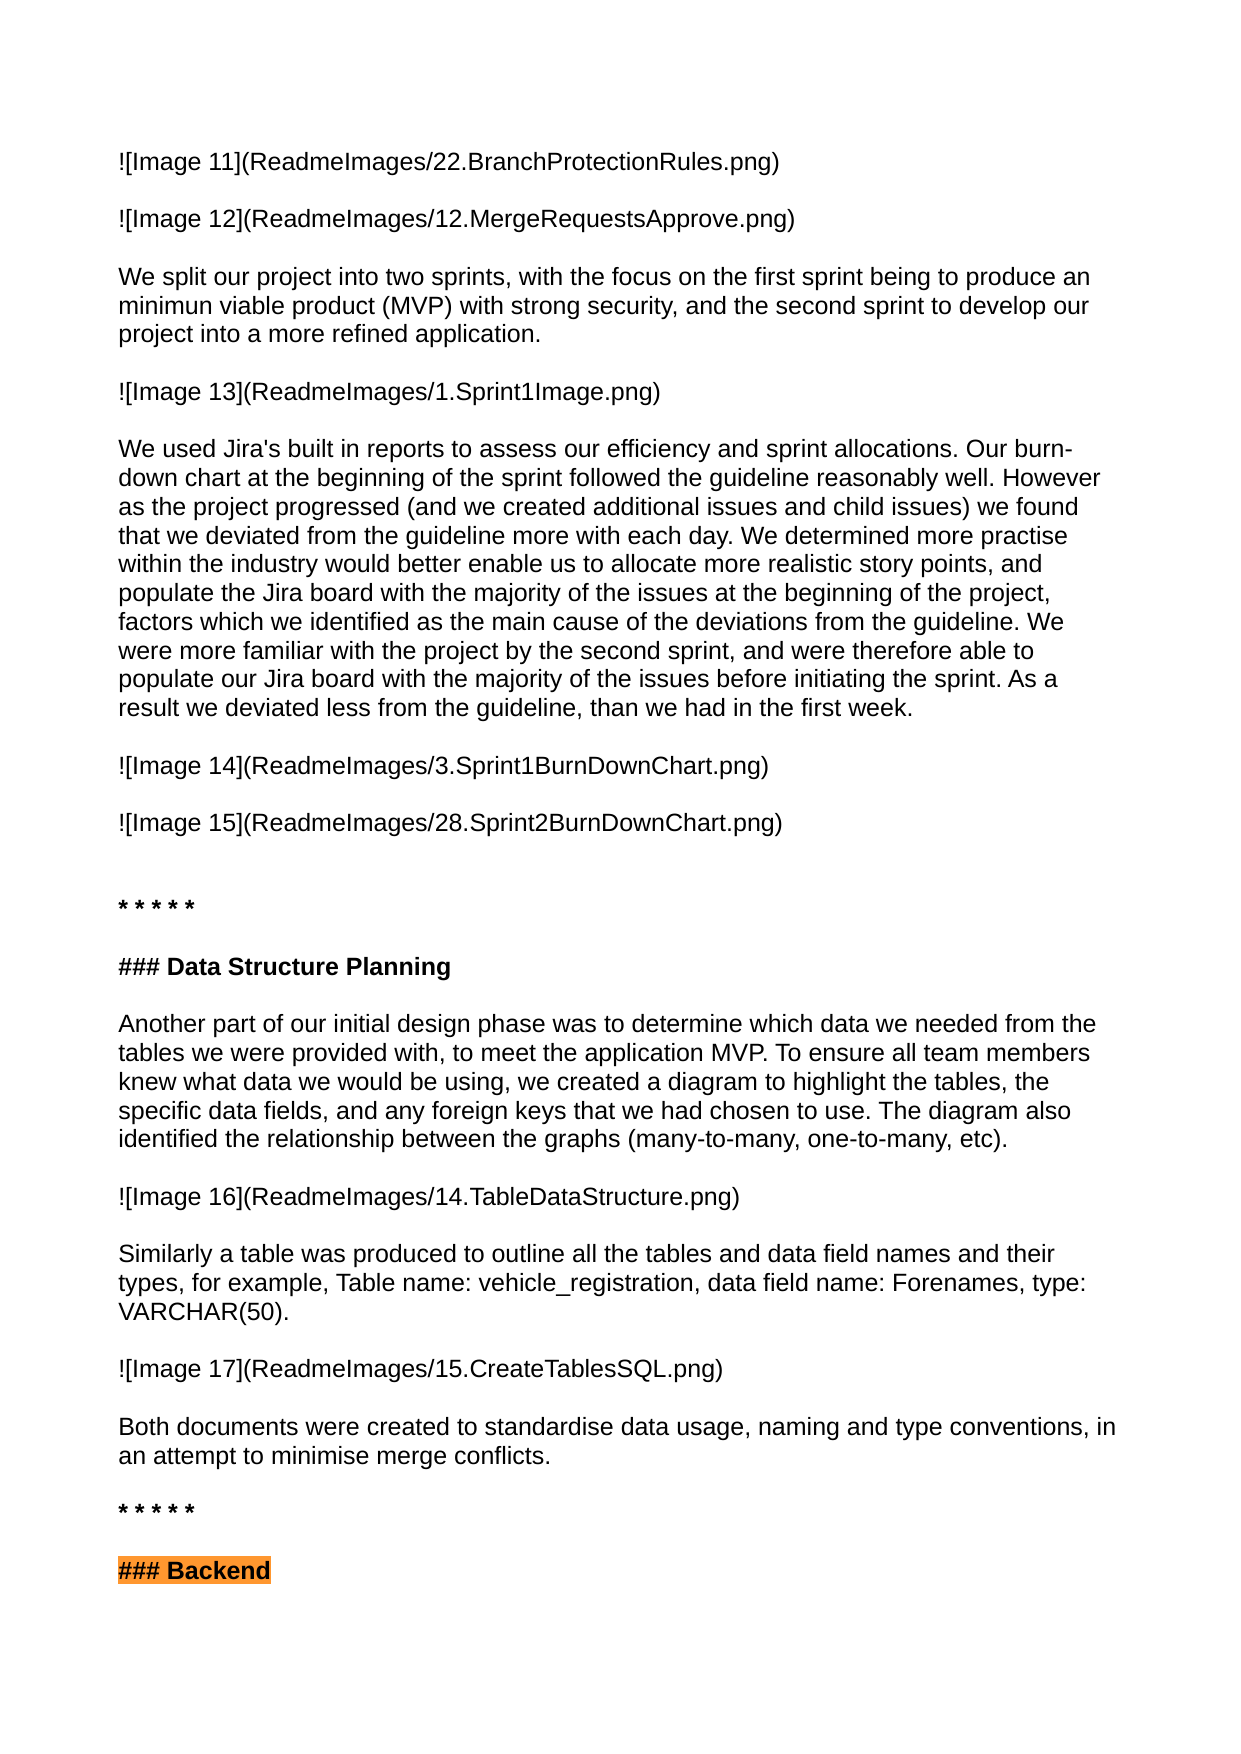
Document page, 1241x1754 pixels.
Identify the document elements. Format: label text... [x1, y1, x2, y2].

text ![Image 11](ReadmeImages/22.BranchProtectionRules.png) [118, 147, 1122, 176]
text ![Image 17](ReadmeImages/15.CreateTablesSQL.png) [118, 1354, 1122, 1383]
text * * * * * [118, 894, 1122, 923]
text Another part of our initial design phase was to determine which data we needed from the tables we were provided with, to meet the application MVP. To ensure all team members knew what data we would be using, we created a diagram to highlight the tables, the specific data fields, and any foreign keys that we had chosen to use. The diagram also identified the relationship between the graphs (many-to-many, one-to-many, etc). [118, 1009, 1122, 1153]
text Similarly a table was produced to outline all the tables and data field names and their types, for example, Table name: vehicle_registration, data field name: Forenames, type: VARCHAR(50). [118, 1239, 1122, 1326]
text ### Backend [118, 1556, 1122, 1584]
text Both documents were created to standardise data usage, naming and type conventions, in an attempt to minimise merge conflicts. [118, 1412, 1122, 1469]
text ![Image 14](ReadmeImages/3.Sprint1BurnDownChart.png) [118, 751, 1122, 779]
text ![Image 16](ReadmeImages/14.TableDataStructure.png) [118, 1182, 1122, 1211]
text We split our project into two sprints, with the focus on the first sprint being to produce an minimun viable product (MVP) with strong security, and the second sprint to develop our project into a more refined application. [118, 262, 1122, 348]
text We used Jira's built in reports to assess our efficiency and sprint allocations. Our burn-down chart at the beginning of the sprint followed the guideline reasonably well. However as the project progressed (and we created additional issues and child issues) we found that we deviated from the guideline more with each day. We determined more practise within the industry would better enable us to allocate more realistic story points, and populate the Jira board with the majority of the issues at the beginning of the project, factors which we identified as the main cause of the deviations from the guideline. We were more familiar with the project by the second sprint, and were therefore able to populate our Jira board with the majority of the issues before initiating the sprint. As a result we deviated less from the guideline, than we had in the first week. [118, 434, 1122, 722]
text ### Data Structure Planning [118, 952, 1122, 981]
text * * * * * [118, 1498, 1122, 1527]
text ![Image 15](ReadmeImages/28.Sprint2BurnDownChart.png) [118, 808, 1122, 837]
text ![Image 13](ReadmeImages/1.Sprint1Image.png) [118, 377, 1122, 406]
text ![Image 12](ReadmeImages/12.MergeRequestsApprove.png) [118, 204, 1122, 233]
